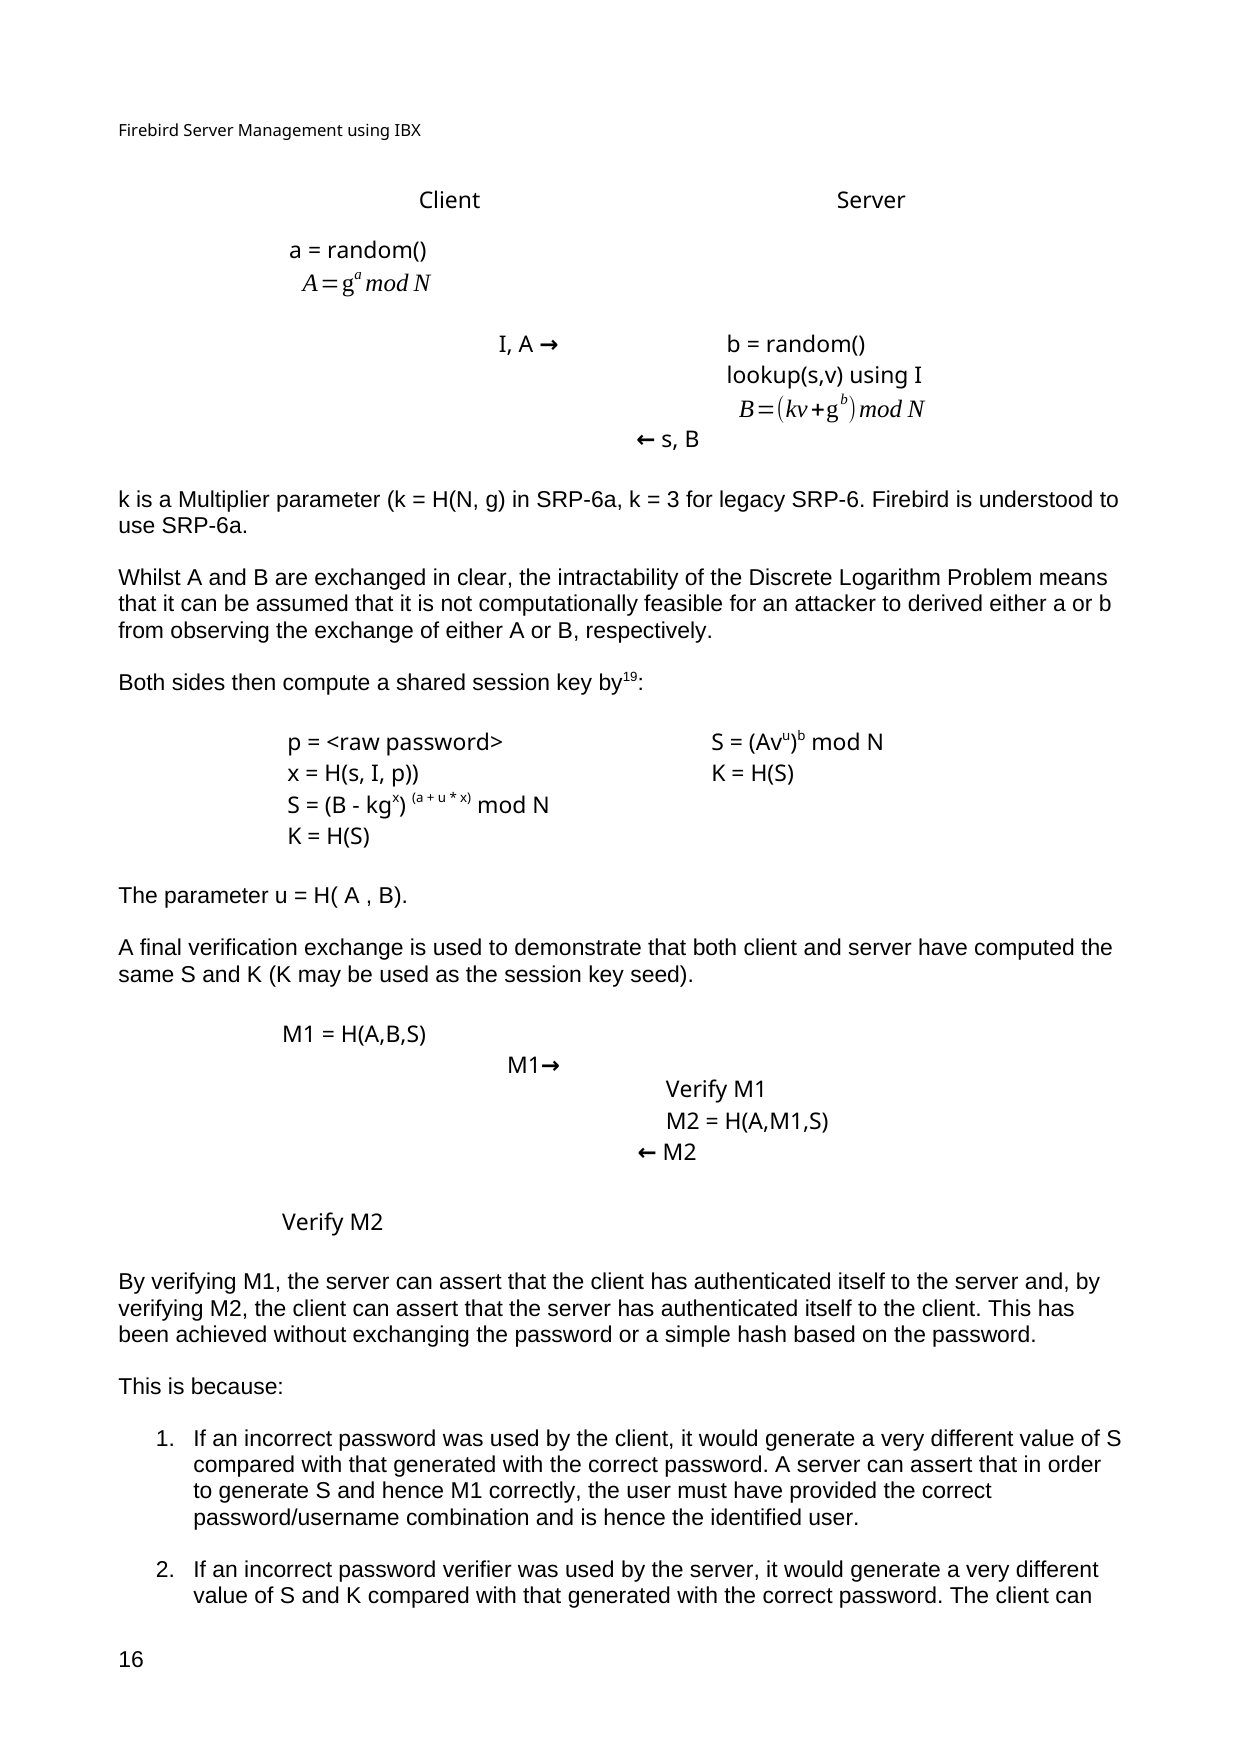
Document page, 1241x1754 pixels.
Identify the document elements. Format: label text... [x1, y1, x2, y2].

table_header M1 = H(A,B,S) M1→ Verify M2 [276, 1013, 622, 1268]
list If an incorrect password verifier was used by the server, it would generate a very different value of S and K compared with that generated with the correct password. The client can [156, 1556, 1122, 1608]
list If an incorrect password was used by the client, it would generate a very different value of S compared with that generated with the correct password. A server can assert that in order to generate S and hence M1 correctly, the user must have provided the correct password/username combination and is hence the identified user. [156, 1425, 1122, 1530]
table_header S = (Avu)b mod N K = H(S) [621, 720, 975, 882]
text Whilst A and B are exchanged in clear, the intractability of the Discrete Logarithm Problem means that it can be assumed that it is not computationally feasible for an attacker to derived either a or b from observing the exchange of either A or B, respectively. [118, 564, 1122, 643]
table_header Server [621, 178, 1121, 228]
text Both sides then compute a shared session key by: [118, 668, 1122, 695]
table_header p = <raw password> x = H(s, I, p)) S = (B - kgx) (a + u * x) mod N K = H(S) [281, 720, 621, 882]
table_cell b = random() lookup(s,v) using I ← s, B [621, 228, 1121, 486]
text By verifying M1, the server can assert that the client has authenticated itself to the server and, by verifying M2, the client can assert that the server has authenticated itself to the client. This has been achieved without exchanging the password or a simple hash based on the password. [118, 1268, 1122, 1347]
text A final verification exchange is used to demonstrate that both client and server have computed the same S and K (K may be used as the session key seed). [118, 934, 1122, 987]
text The parameter u = H( A , B). [118, 882, 1122, 909]
table_cell a = random() I, A → [278, 228, 621, 486]
text This is because: [118, 1373, 1122, 1399]
table_header Client [278, 178, 621, 228]
text k is a Multiplier parameter (k = H(N, g) in SRP-6a, k = 3 for legacy SRP-6. Firebird is understood to use SRP-6a. [118, 486, 1122, 538]
table_header Verify M1 M2 = H(A,M1,S) ← M2 [623, 1013, 974, 1268]
